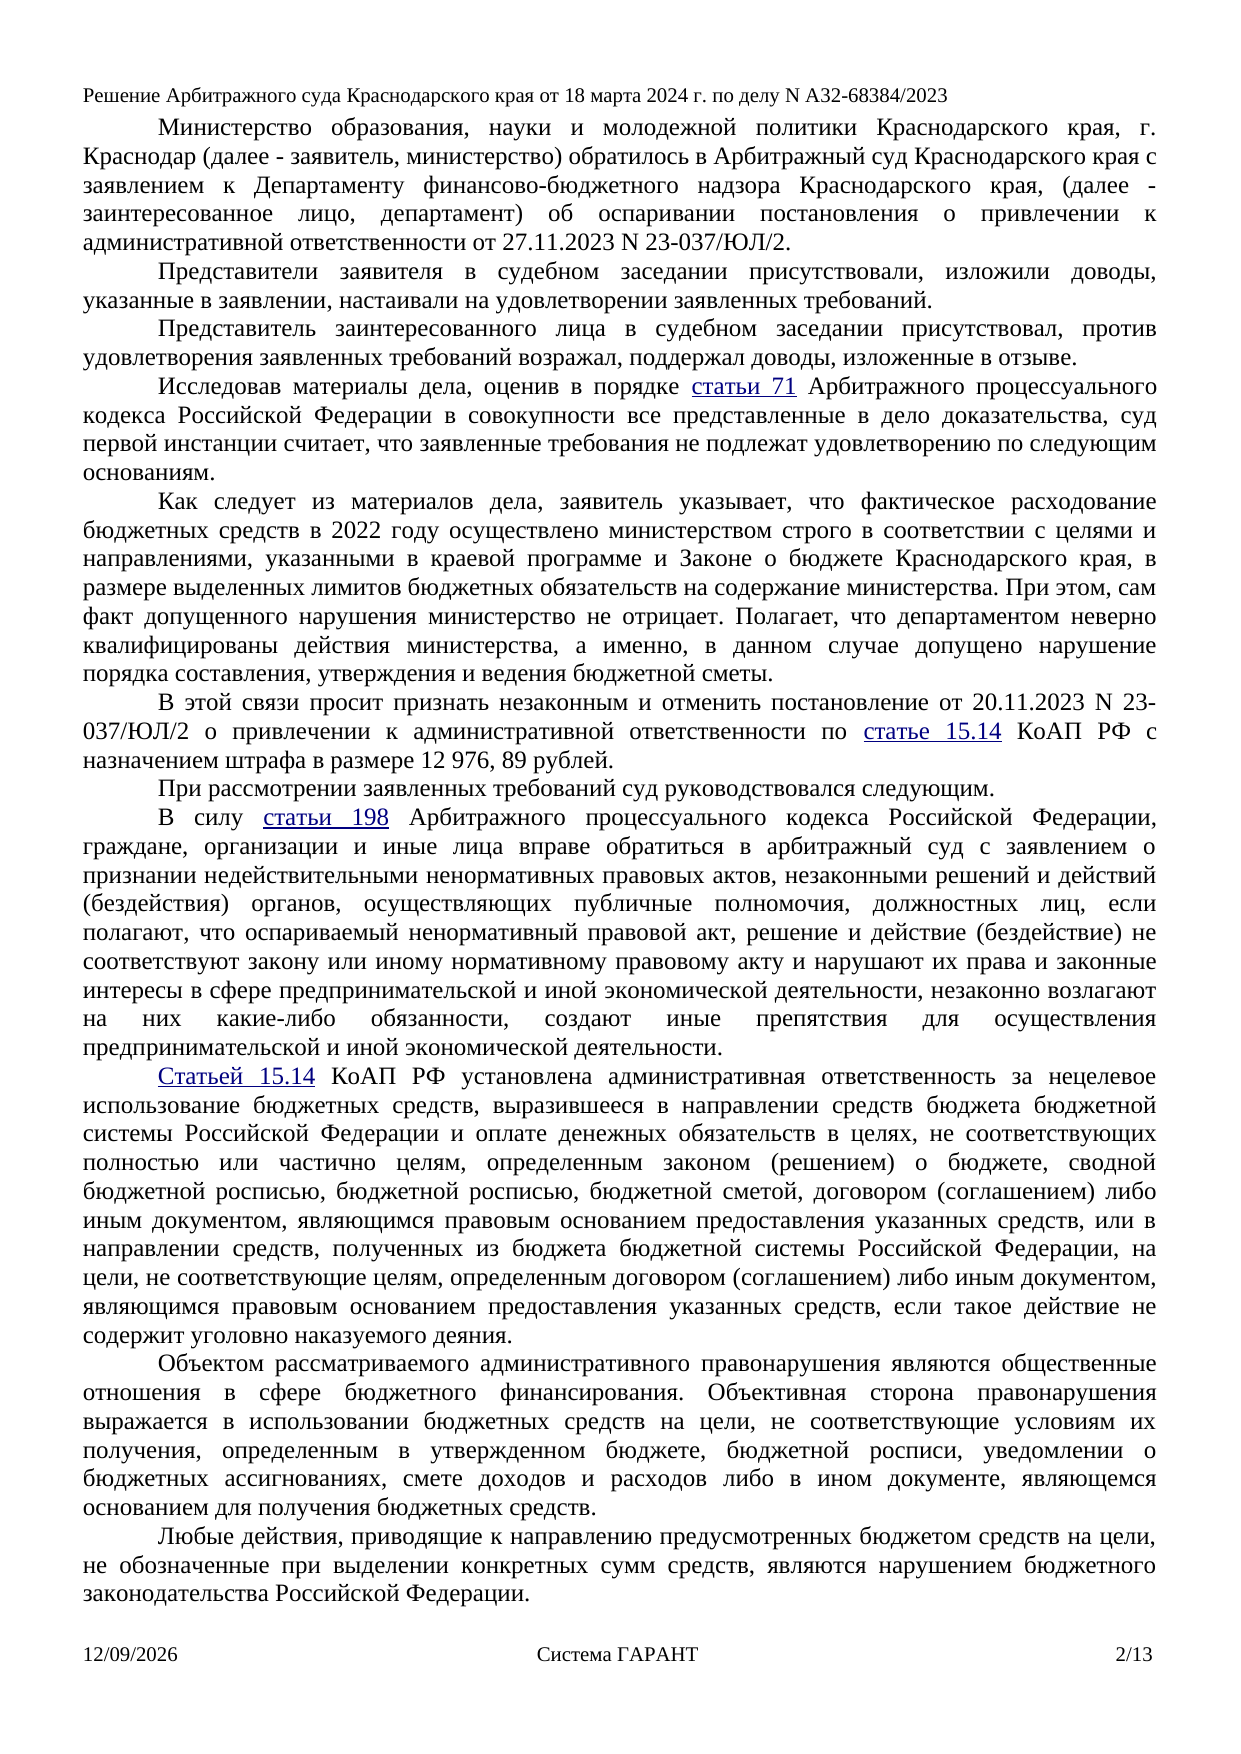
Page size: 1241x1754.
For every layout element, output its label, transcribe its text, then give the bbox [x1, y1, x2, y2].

text Как следует из материалов дела, заявитель указывает, что фактическое расходование бюджетных средств в 2022 году осуществлено министерством строго в соответствии с целями и направлениями, указанными в краевой программе и Законе о бюджете Краснодарского края, в размере выделенных лимитов бюджетных обязательств на содержание министерства. При этом, сам факт допущенного нарушения министерство не отрицает. Полагает, что департаментом неверно квалифицированы действия министерства, а именно, в данном случае допущено нарушение порядка составления, утверждения и ведения бюджетной сметы. [83, 486, 1157, 687]
text В этой связи просит признать незаконным и отменить постановление от 20.11.2023 N 23-037/ЮЛ/2 о привлечении к административной ответственности по статье 15.14 КоАП РФ с назначением штрафа в размере 12 976, 89 рублей. [83, 687, 1157, 773]
text Представитель заинтересованного лица в судебном заседании присутствовал, против удовлетворения заявленных требований возражал, поддержал доводы, изложенные в отзыве. [83, 313, 1157, 371]
text Статьей 15.14 КоАП РФ установлена административная ответственность за нецелевое использование бюджетных средств, выразившееся в направлении средств бюджета бюджетной системы Российской Федерации и оплате денежных обязательств в целях, не соответствующих полностью или частично целям, определенным законом (решением) о бюджете, сводной бюджетной росписью, бюджетной росписью, бюджетной сметой, договором (соглашением) либо иным документом, являющимся правовым основанием предоставления указанных средств, или в направлении средств, полученных из бюджета бюджетной системы Российской Федерации, на цели, не соответствующие целям, определенным договором (соглашением) либо иным документом, являющимся правовым основанием предоставления указанных средств, если такое действие не содержит уголовно наказуемого деяния. [83, 1061, 1157, 1348]
text Представители заявителя в судебном заседании присутствовали, изложили доводы, указанные в заявлении, настаивали на удовлетворении заявленных требований. [83, 256, 1157, 313]
text В силу статьи 198 Арбитражного процессуального кодекса Российской Федерации, граждане, организации и иные лица вправе обратиться в арбитражный суд с заявлением о признании недействительными ненормативных правовых актов, незаконными решений и действий (бездействия) органов, осуществляющих публичные полномочия, должностных лиц, если полагают, что оспариваемый ненормативный правовой акт, решение и действие (бездействие) не соответствуют закону или иному нормативному правовому акту и нарушают их права и законные интересы в сфере предпринимательской и иной экономической деятельности, незаконно возлагают на них какие-либо обязанности, создают иные препятствия для осуществления предпринимательской и иной экономической деятельности. [83, 802, 1157, 1061]
text Министерство образования, науки и молодежной политики Краснодарского края, г. Краснодар (далее - заявитель, министерство) обратилось в Арбитражный суд Краснодарского края с заявлением к Департаменту финансово-бюджетного надзора Краснодарского края, (далее - заинтересованное лицо, департамент) об оспаривании постановления о привлечении к административной ответственности от 27.11.2023 N 23-037/ЮЛ/2. [83, 112, 1157, 256]
text При рассмотрении заявленных требований суд руководствовался следующим. [83, 773, 1157, 802]
text Исследовав материалы дела, оценив в порядке статьи 71 Арбитражного процессуального кодекса Российской Федерации в совокупности все представленные в дело доказательства, суд первой инстанции считает, что заявленные требования не подлежат удовлетворению по следующим основаниям. [83, 371, 1157, 486]
text Объектом рассматриваемого административного правонарушения являются общественные отношения в сфере бюджетного финансирования. Объективная сторона правонарушения выражается в использовании бюджетных средств на цели, не соответствующие условиям их получения, определенным в утвержденном бюджете, бюджетной росписи, уведомлении о бюджетных ассигнованиях, смете доходов и расходов либо в ином документе, являющемся основанием для получения бюджетных средств. [83, 1348, 1157, 1521]
text Любые действия, приводящие к направлению предусмотренных бюджетом средств на цели, не обозначенные при выделении конкретных сумм средств, являются нарушением бюджетного законодательства Российской Федерации. [83, 1521, 1157, 1607]
